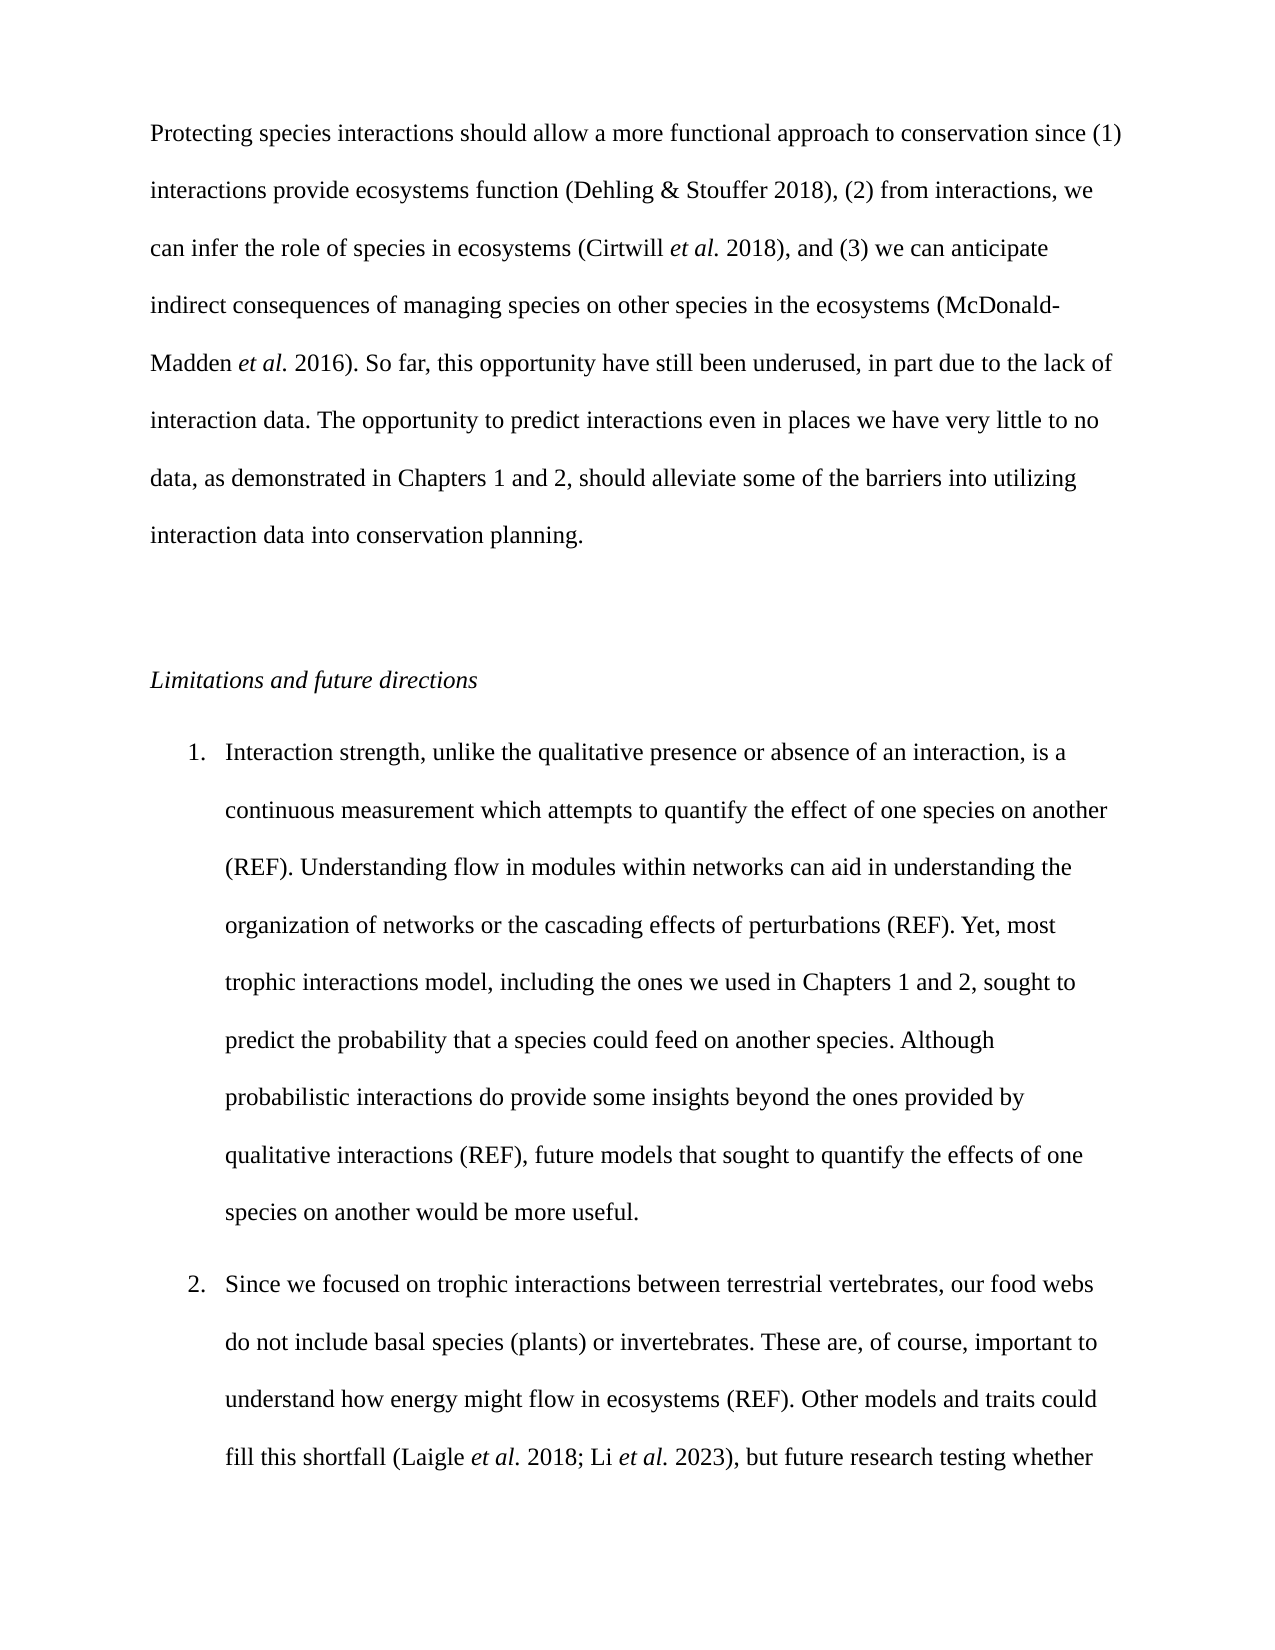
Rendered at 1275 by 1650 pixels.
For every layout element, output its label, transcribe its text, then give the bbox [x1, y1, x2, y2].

list Since we focused on trophic interactions between terrestrial vertebrates, our food webs do not include basal species (plants) or invertebrates. These are, of course, important to understand how energy might flow in ecosystems (REF). Other models and traits could fill this shortfall (Laigle et al. 2018; Li et al. 2023), but future research testing whether [187, 1269, 1125, 1471]
text Protecting species interactions should allow a more functional approach to conservation since (1) interactions provide ecosystems function (Dehling & Stouffer 2018), (2) from interactions, we can infer the role of species in ecosystems (Cirtwill et al. 2018), and (3) we can anticipate indirect consequences of managing species on other species in the ecosystems (McDonald-Madden et al. 2016). So far, this opportunity have still been underused, in part due to the lack of interaction data. The opportunity to predict interactions even in places we have very little to no data, as demonstrated in Chapters 1 and 2, should alleviate some of the barriers into utilizing interaction data into conservation planning. [150, 118, 1125, 549]
text Limitations and future directions [150, 665, 1125, 694]
list Interaction strength, unlike the qualitative presence or absence of an interaction, is a continuous measurement which attempts to quantify the effect of one species on another (REF). Understanding flow in modules within networks can aid in understanding the organization of networks or the cascading effects of perturbations (REF). Yet, most trophic interactions model, including the ones we used in Chapters 1 and 2, sought to predict the probability that a species could feed on another species. Although probabilistic interactions do provide some insights beyond the ones provided by qualitative interactions (REF), future models that sought to quantify the effects of one species on another would be more useful. [187, 737, 1125, 1226]
